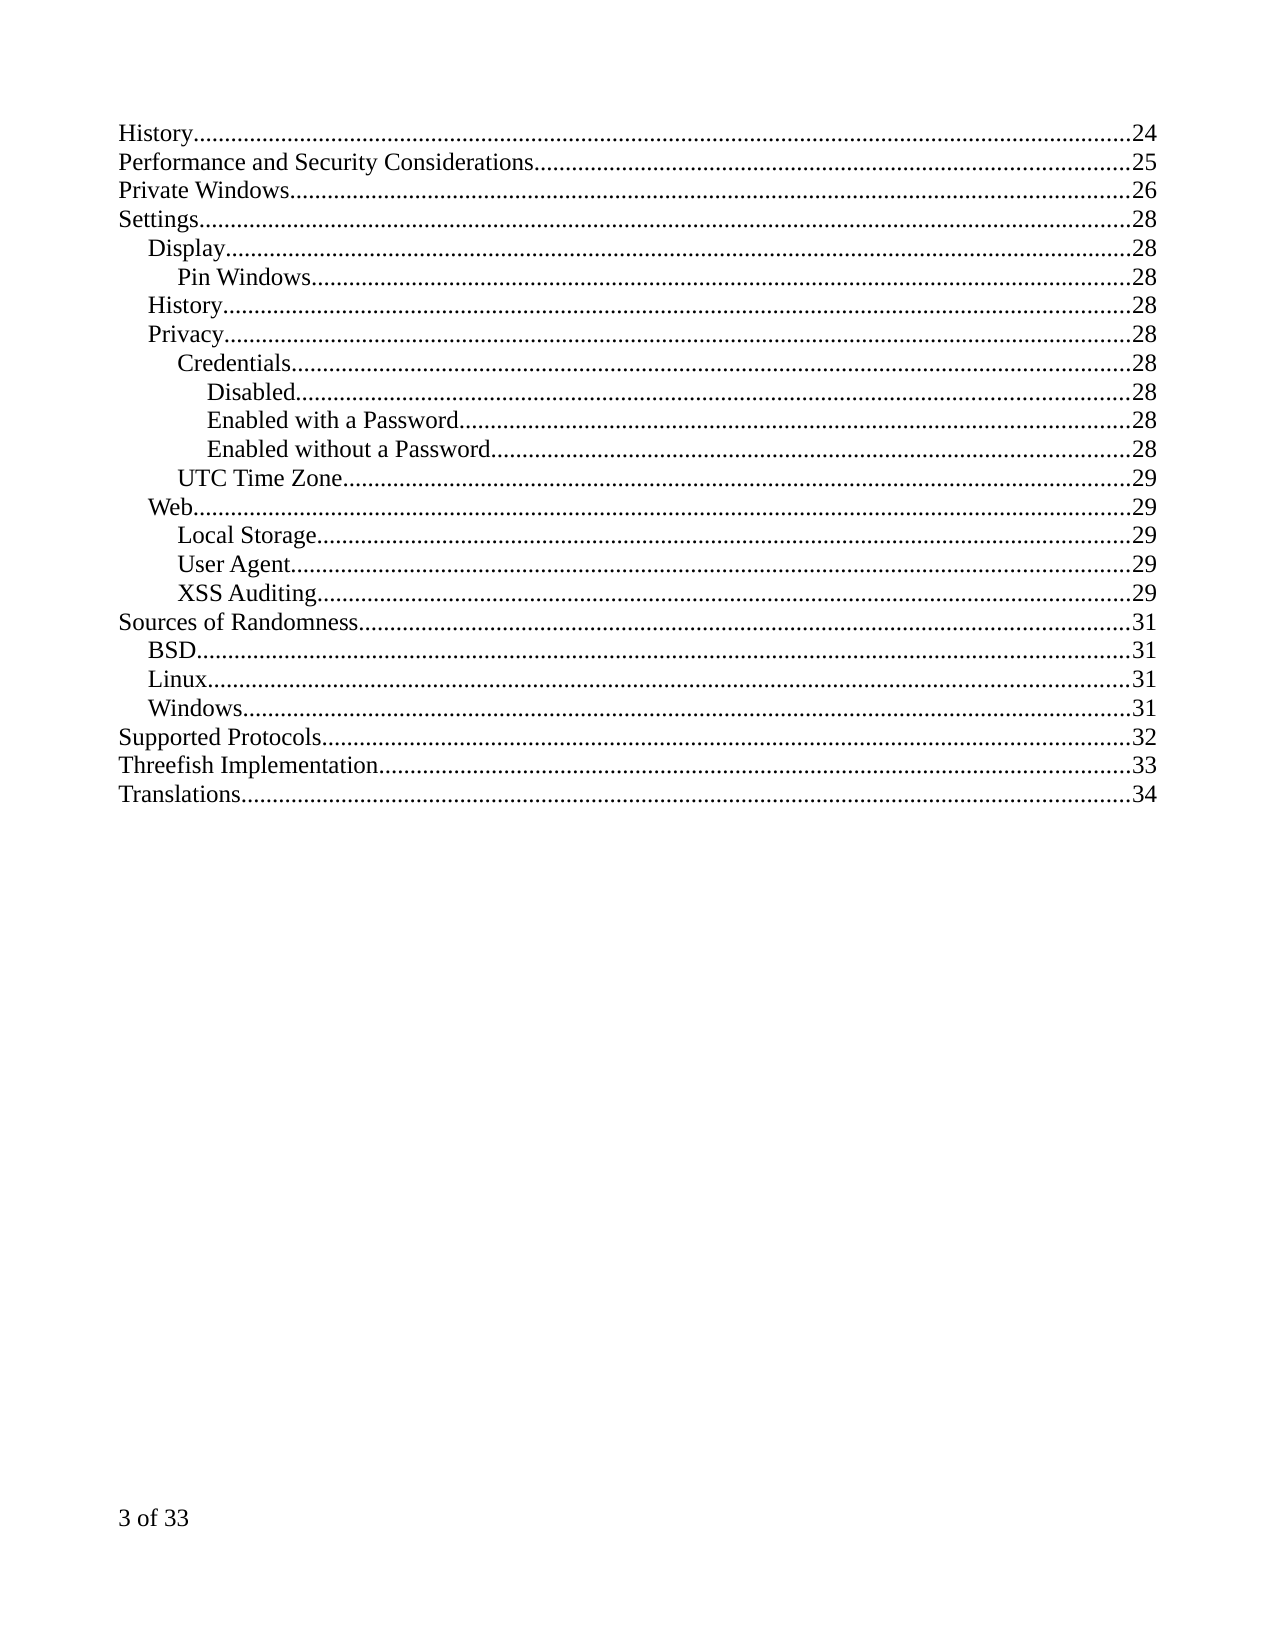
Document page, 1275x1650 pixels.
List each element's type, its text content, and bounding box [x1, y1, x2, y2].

text Supported Protocols 32 [118, 722, 1157, 751]
text User Agent 29 [177, 549, 1157, 578]
text Translations 34 [118, 779, 1157, 808]
text History 24 [118, 118, 1157, 147]
text Web 29 [148, 492, 1157, 521]
text Privacy 28 [148, 319, 1157, 348]
text Settings 28 [118, 204, 1157, 233]
text Pin Windows 28 [177, 262, 1157, 291]
text Enabled with a Password 28 [207, 406, 1157, 434]
text BSD 31 [148, 636, 1157, 664]
text Disabled 28 [207, 377, 1157, 406]
text Performance and Security Considerations 25 [118, 147, 1157, 176]
text History 28 [148, 291, 1157, 319]
text Credentials 28 [177, 348, 1157, 377]
text XSS Auditing 29 [177, 578, 1157, 607]
text Threefish Implementation 33 [118, 751, 1157, 779]
text Local Storage 29 [177, 521, 1157, 549]
text UTC Time Zone 29 [177, 463, 1157, 492]
text Windows 31 [148, 693, 1157, 722]
text Enabled without a Password 28 [207, 434, 1157, 463]
text Private Windows 26 [118, 176, 1157, 204]
text Sources of Randomness 31 [118, 607, 1157, 636]
text Display 28 [148, 233, 1157, 262]
text Linux 31 [148, 664, 1157, 693]
